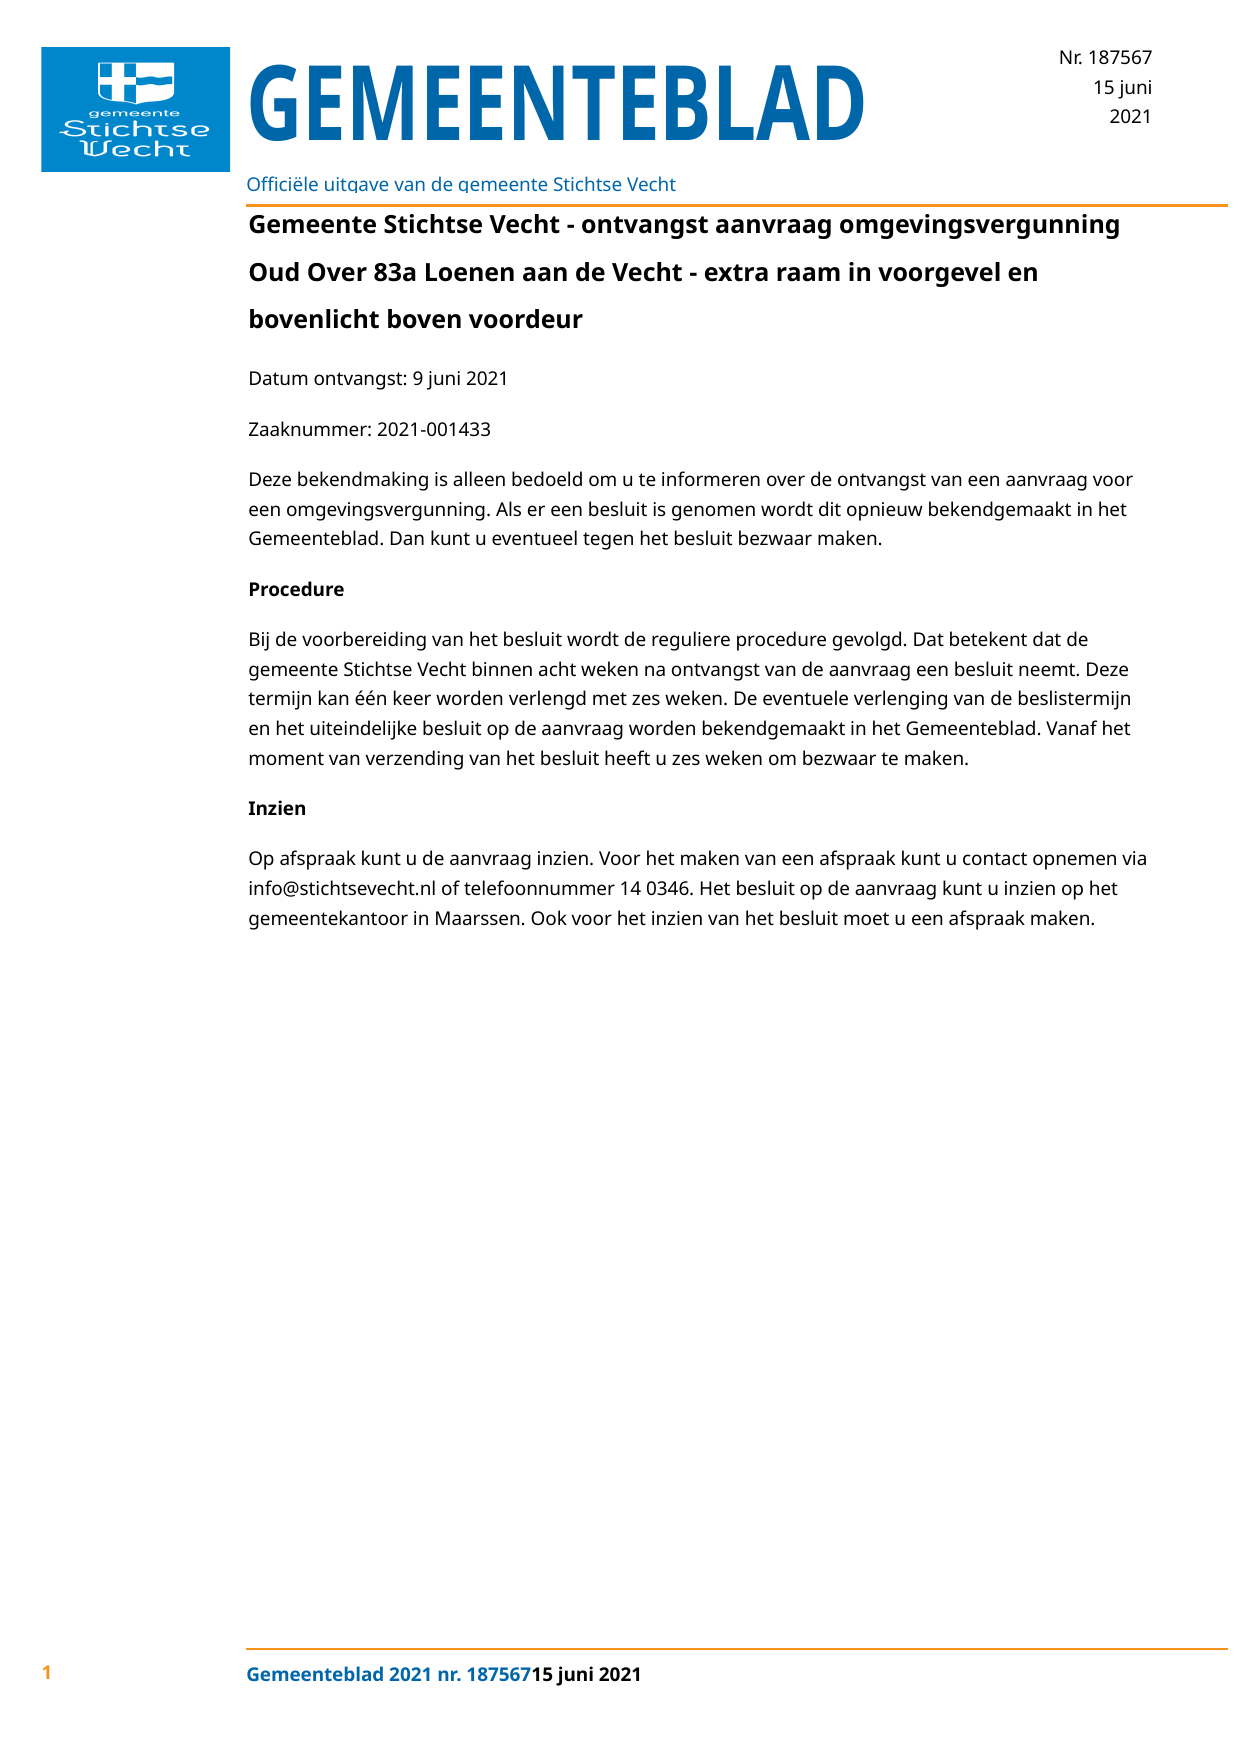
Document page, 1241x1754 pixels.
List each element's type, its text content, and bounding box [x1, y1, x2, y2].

text Op afspraak kunt u de aanvraag inzien. Voor het maken van een afspraak kunt u contact opnemen via info@stichtsevecht.nl of telefoonnummer 14 0346. Het besluit op de aanvraag kunt u inzien op het gemeentekantoor in Maarssen. Ook voor het inzien van het besluit moet u een afspraak maken. [248, 846, 1152, 930]
text Zaaknummer: 2021-001433 [248, 416, 1152, 442]
text Inzien [248, 795, 1152, 821]
picture [99, 63, 135, 101]
text Bij de voorbereiding van het besluit wordt de reguliere procedure gevolgd. Dat betekent dat de gemeente Stichtse Vecht binnen acht weken na ontvangst van de aanvraag een besluit neemt. Deze termijn kan één keer worden verlengd met zes weken. De eventuele verlenging van de beslistermijn en het uiteindelijke besluit op de aanvraag worden bekendgemaakt in het Gemeenteblad. Vanaf het moment van verzending van het besluit heeft u zes weken om bezwaar te maken. [248, 626, 1152, 770]
picture [137, 63, 174, 103]
text Datum ontvangst: 9 juni 2021 [248, 366, 1152, 391]
text Deze bekendmaking is alleen bedoeld om u te informeren over de ontvangst van een aanvraag voor een omgevingsvergunning. Als er een besluit is genomen wordt dit opnieuw bekendgemaakt in het Gemeenteblad. Dan kunt u eventueel tegen het besluit bezwaar maken. [248, 466, 1152, 551]
text Procedure [248, 576, 1152, 602]
text Gemeente Stichtse Vecht - ontvangst aanvraag omgevingsvergunning Oud Over 83a Loenen aan de Vecht - extra raam in voorgevel en bovenlicht boven voordeur [248, 207, 1152, 336]
